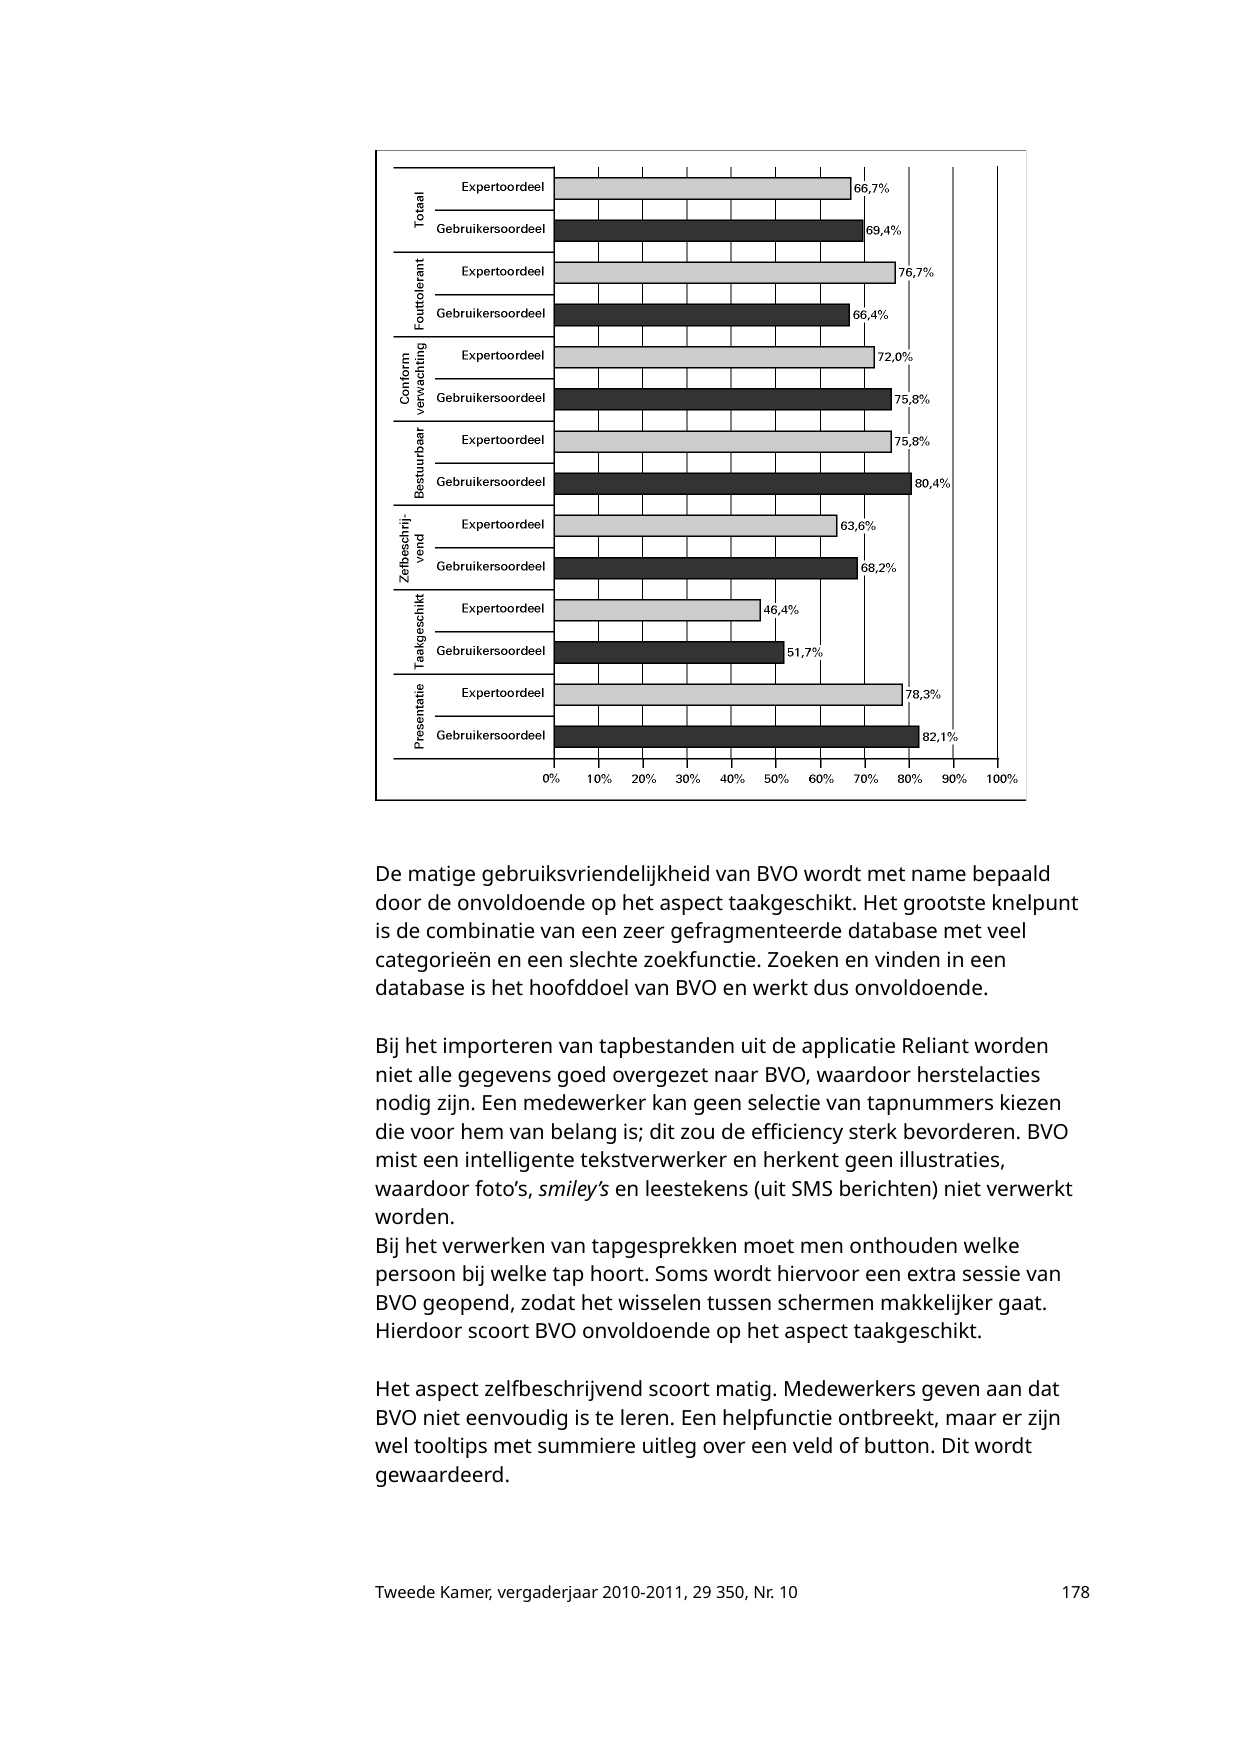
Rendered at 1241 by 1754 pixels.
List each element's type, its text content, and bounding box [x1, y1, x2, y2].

text De matige gebruiksvriendelijkheid van BVO wordt met name bepaald door de onvoldoende op het aspect taakgeschikt. Het grootste knelpunt is de combinatie van een zeer gefragmenteerde database met veel categorieën en een slechte zoekfunctie. Zoeken en vinden in een database is het hoofddoel van BVO en werkt dus onvoldoende. [375, 859, 1090, 1002]
text Bij het verwerken van tapgesprekken moet men onthouden welke persoon bij welke tap hoort. Soms wordt hiervoor een extra sessie van BVO geopend, zodat het wisselen tussen schermen makkelijker gaat. Hierdoor scoort BVO onvoldoende op het aspect taakgeschikt. [375, 1231, 1090, 1344]
text Bij het importeren van tapbestanden uit de applicatie Reliant worden niet alle gegevens goed overgezet naar BVO, waardoor herstelacties nodig zijn. Een medewerker kan geen selectie van tapnummers kiezen die voor hem van belang is; dit zou de efficiency sterk bevorderen. BVO mist een intelligente tekstverwerker en herkent geen illustraties, waardoor foto’s, smiley’s en leestekens (uit SMS berichten) niet verwerkt worden. [375, 1032, 1090, 1231]
text Het aspect zelfbeschrijvend scoort matig. Medewerkers geven aan dat BVO niet eenvoudig is te leren. Een helpfunctie ontbreekt, maar er zijn wel tooltips met summiere uitleg over een veld of button. Dit wordt gewaardeerd. [375, 1374, 1090, 1488]
picture [375, 150, 1027, 801]
